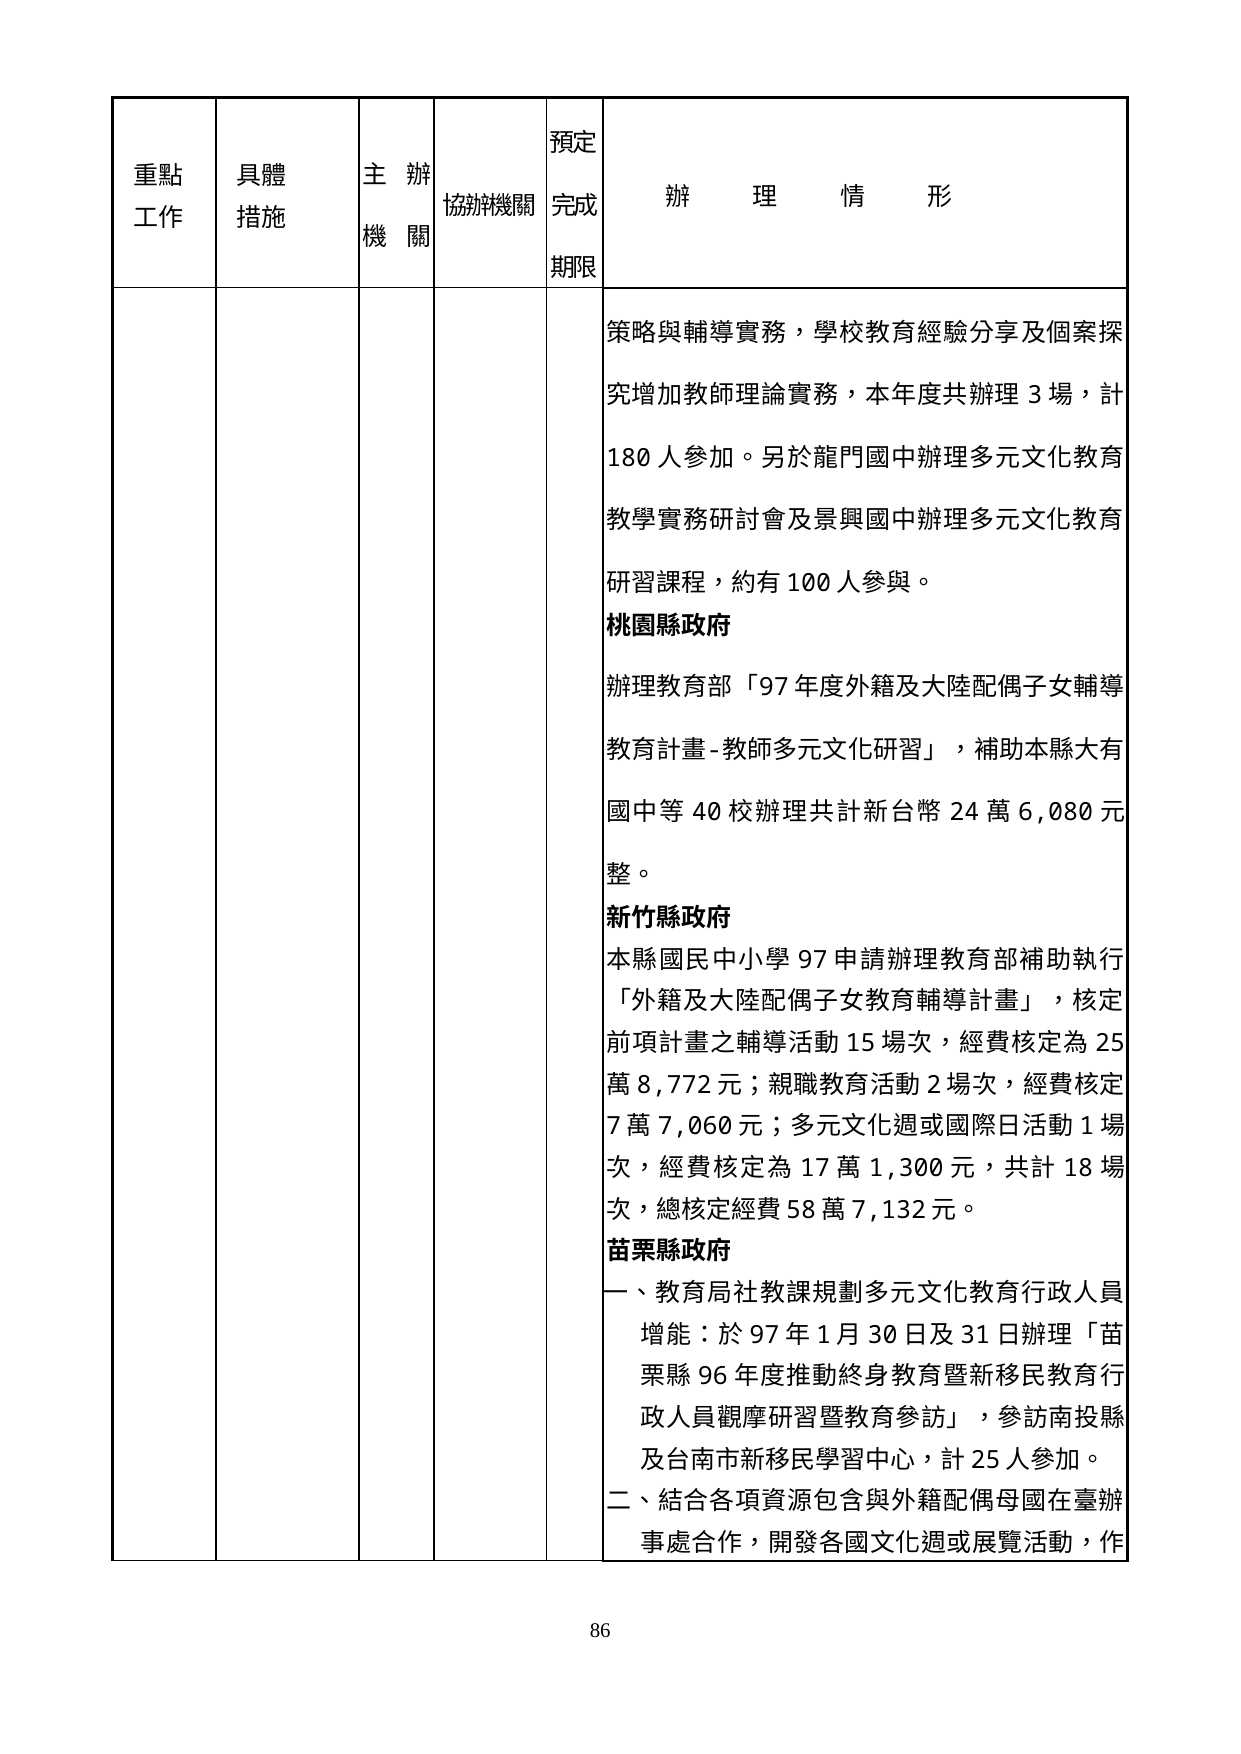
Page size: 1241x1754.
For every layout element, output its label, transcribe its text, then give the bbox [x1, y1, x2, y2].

table_header 辦 理 情 形 [604, 99, 1126, 287]
table_cell [360, 288, 433, 1560]
table_header 主 辦 機 關 [360, 99, 433, 287]
table_cell [547, 288, 602, 1560]
table_cell 策略與輔導實務，學校教育經驗分享及個案探究增加教師理論實務，本年度共辦理3場，計180人參加。另於龍門國中辦理多元文化教育教學實務研討會及景興國中辦理多元文化教育研習課程，約有100人參與。 桃園縣政府 辦理教育部「97年度外籍及大陸配偶子女輔導教育計畫-教師多元文化研習」，補助本縣大有國中等40校辦理共計新台幣24萬6,080元整。 新竹縣政府 本縣國民中小學97申請辦理教育部補助執行「外籍及大陸配偶子女教育輔導計畫」，核定前項計畫之輔導活動15場次，經費核定為25萬8,772元；親職教育活動2場次，經費核定7萬7,060元；多元文化週或國際日活動1場次，經費核定為17萬1,300元，共計18場次，總核定經費58萬7,132元。 苗栗縣政府 一、教育局社教課規劃多元文化教育行政人員增能：於97年1月30日及31日辦理「苗栗縣96年度推動終身教育暨新移民教育行政人員觀摩研習暨教育參訪」，參訪南投縣及台南市新移民學習中心，計25人參加。 二、結合各項資源包含與外籍配偶母國在臺辦事處合作，開發各國文化週或展覽活動，作 [604, 289, 1126, 1560]
table_cell [435, 288, 546, 1560]
table_header 重點工作 [114, 99, 215, 287]
table_header 協辦機關 [435, 99, 546, 287]
table_header 具體 措施 [217, 99, 358, 287]
table_cell [114, 288, 215, 1560]
table_header 預定 完成期限 [547, 99, 602, 287]
table_cell [217, 288, 358, 1560]
